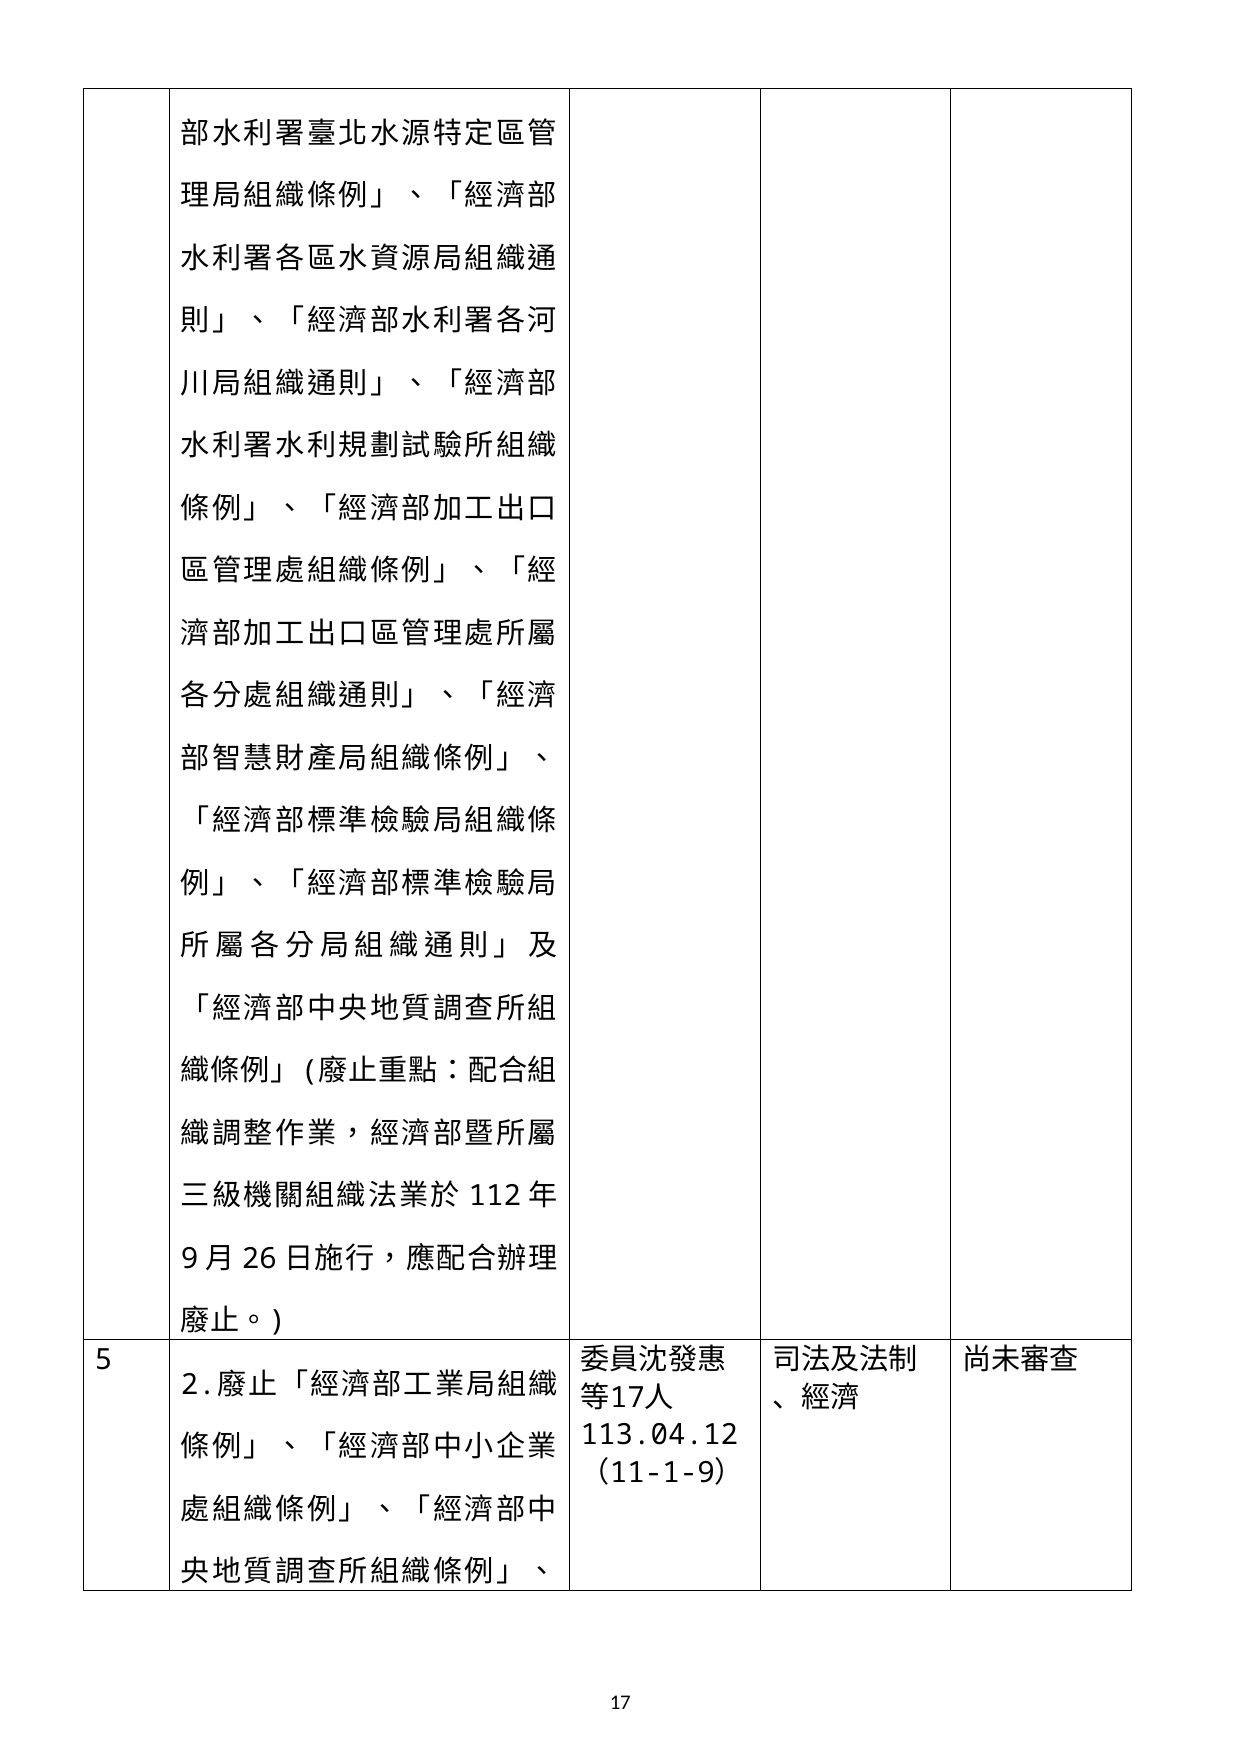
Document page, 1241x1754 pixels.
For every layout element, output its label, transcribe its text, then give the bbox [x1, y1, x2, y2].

table_cell [570, 89, 760, 1339]
table_cell [951, 89, 1131, 1339]
table_cell 5 [84, 1340, 169, 1590]
table_cell 委員沈發惠 等17人 113.04.12 （11-1-9） [570, 1340, 760, 1590]
table_cell [761, 89, 950, 1339]
table_cell 部水利署臺北水源特定區管理局組織條例」、「經濟部水利署各區水資源局組織通則」、「經濟部水利署各河川局組織通則」、「經濟部水利署水利規劃試驗所組織條例」、「經濟部加工出口區管理處組織條例」、「經濟部加工出口區管理處所屬各分處組織通則」、「經濟部智慧財產局組織條例」、「經濟部標準檢驗局組織條例」、「經濟部標準檢驗局所屬各分局組織通則」及「經濟部中央地質調查所組織條例」(廢止重點：配合組織調整作業，經濟部暨所屬三級機關組織法業於112年9月26日施行，應配合辦理廢止。) [170, 89, 569, 1339]
table_cell 司法及法制、經濟 [761, 1340, 950, 1590]
table_cell [84, 89, 169, 1339]
table_cell 2.廢止「經濟部工業局組織條例」、「經濟部中小企業處組織條例」、「經濟部中央地質調查所組織條例」、 [170, 1340, 569, 1590]
table_cell 尚未審查 [951, 1340, 1131, 1590]
